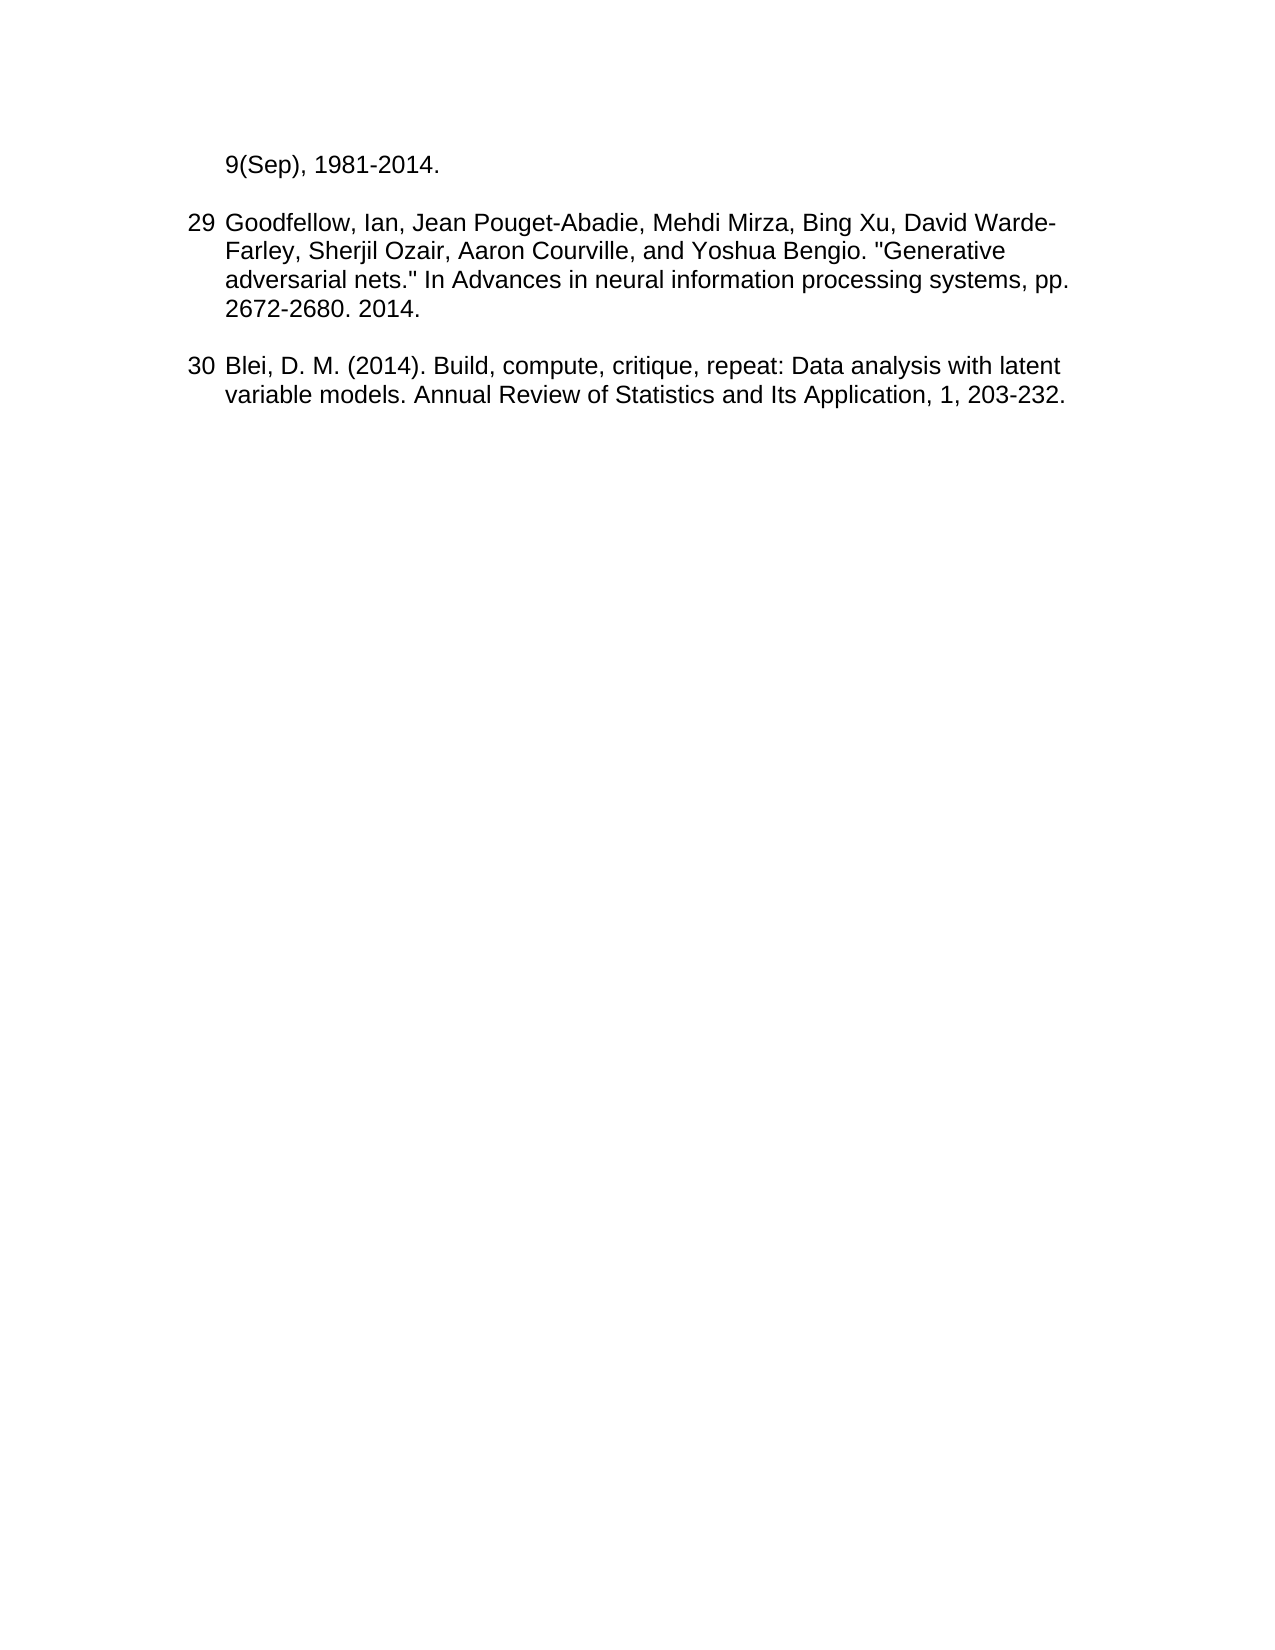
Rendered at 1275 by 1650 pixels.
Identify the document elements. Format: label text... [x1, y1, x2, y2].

list Blei, D. M. (2014). Build, compute, critique, repeat: Data analysis with latent variable models. Annual Review of Statistics and Its Application, 1, 203-232. [187, 351, 1125, 409]
list 9(Sep), 1981-2014. [187, 150, 1125, 207]
list Goodfellow, Ian, Jean Pouget-Abadie, Mehdi Mirza, Bing Xu, David Warde-Farley, Sherjil Ozair, Aaron Courville, and Yoshua Bengio. "Generative adversarial nets." In Advances in neural information processing systems, pp. 2672-2680. 2014. [187, 207, 1125, 351]
